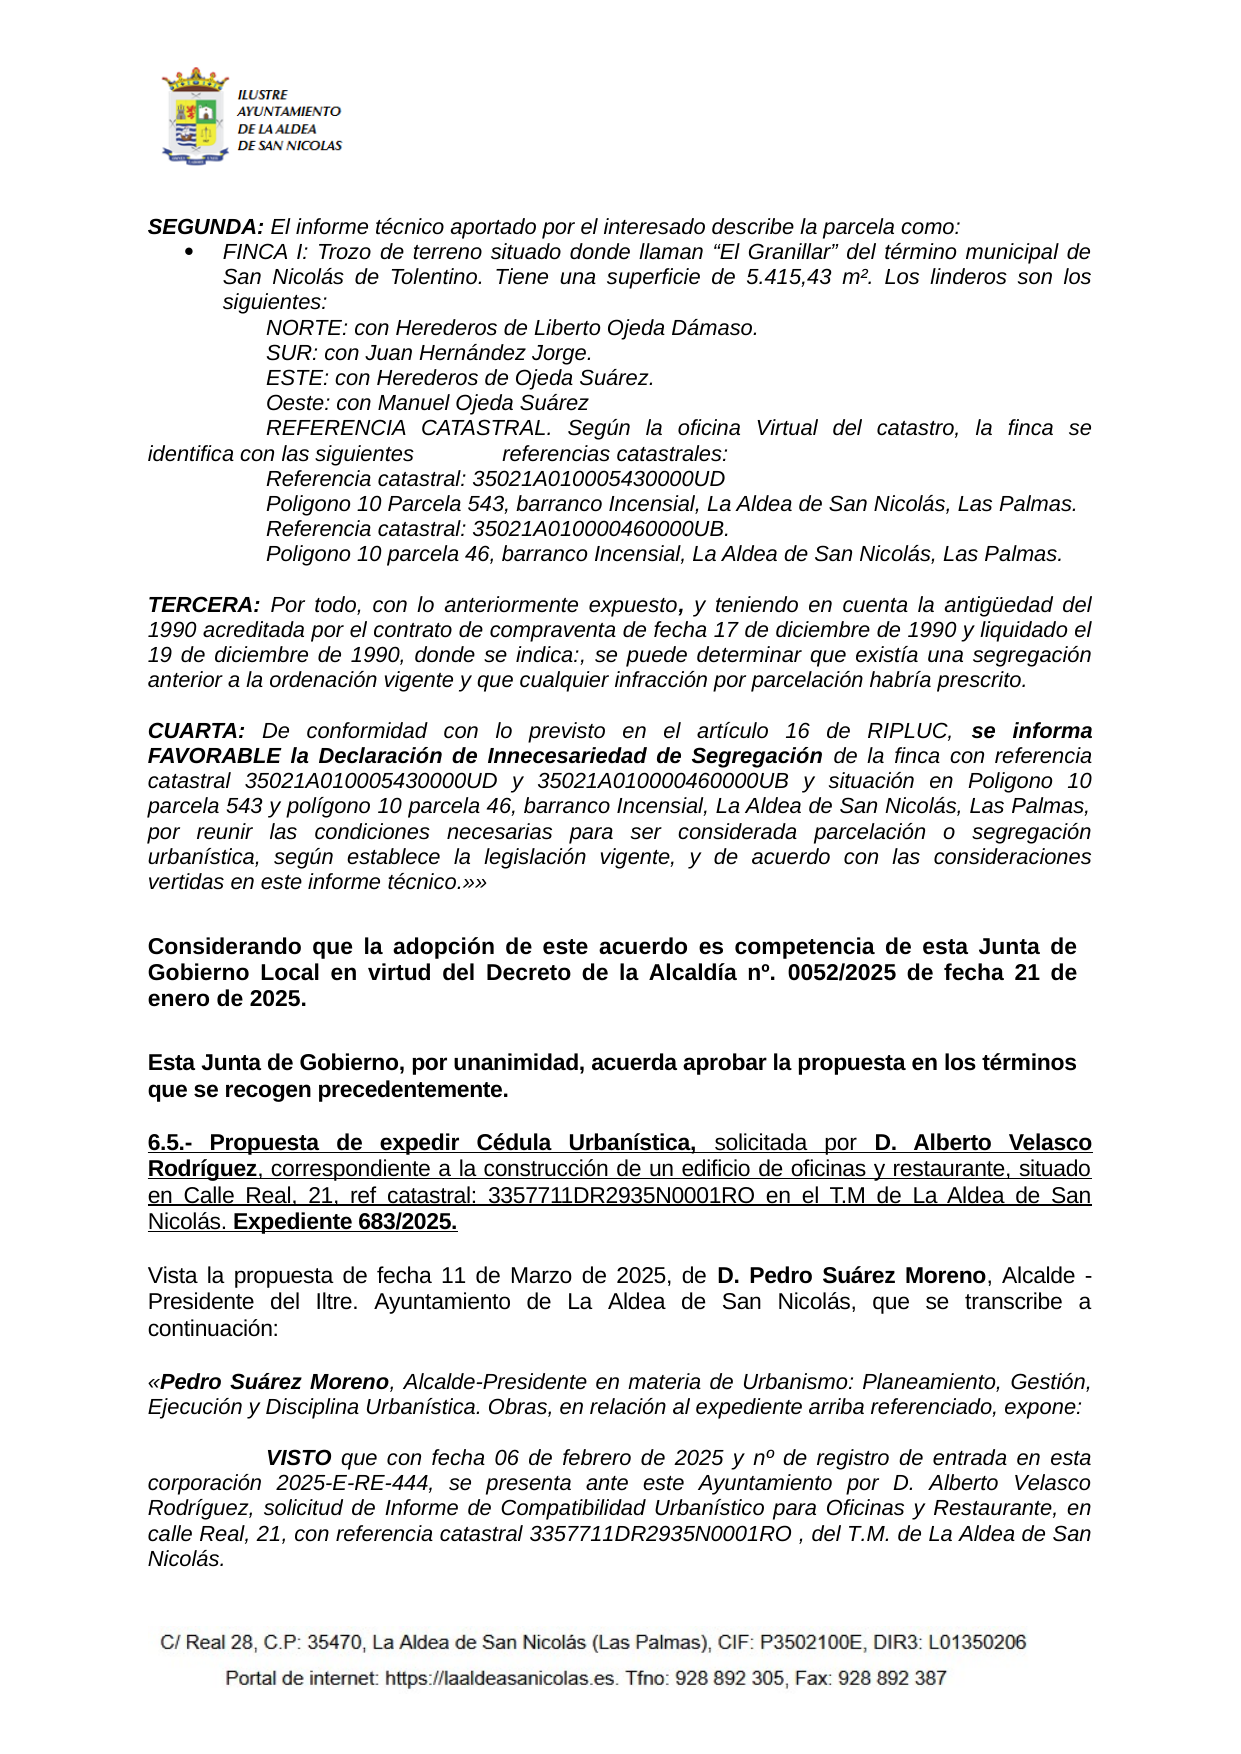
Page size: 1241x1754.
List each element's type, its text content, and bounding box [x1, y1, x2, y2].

text Poligono 10 Parcela 543, barranco Incensial, La Aldea de San Nicolás, Las Palmas. [148, 491, 1093, 516]
text REFERENCIA CATASTRAL. Según la oficina Virtual del catastro, la finca se identifica con las siguientes referencias catastrales: [148, 415, 1093, 466]
text Referencia catastral: 35021A010000460000UB. [148, 516, 1093, 541]
picture [148, 1626, 1034, 1694]
list FINCA I: Trozo de terreno situado donde llaman “El Granillar” del término municipal de San Nicolás de Tolentino. Tiene una superficie de 5.415,43 m². Los linderos son los siguientes: [185, 239, 1093, 314]
picture [148, 59, 358, 173]
text ESTE: con Herederos de Ojeda Suárez. [148, 365, 1093, 390]
text SEGUNDA: El informe técnico aportado por el interesado describe la parcela como: [148, 214, 1093, 239]
text Poligono 10 parcela 46, barranco Incensial, La Aldea de San Nicolás, Las Palmas. [148, 541, 1093, 567]
text SUR: con Juan Hernández Jorge. [148, 340, 1093, 365]
text 6.5.- Propuesta de expedir Cédula Urbanística, solicitada por D. Alberto Velasco [148, 1129, 1093, 1152]
text Considerando que la adopción de este acuerdo es competencia de esta Junta de Gobierno Local en virtud del Decreto de la Alcaldía nº. 0052/2025 de fecha 21 de enero de 2025. [148, 933, 1078, 1012]
text NORTE: con Herederos de Liberto Ojeda Dámaso. [148, 314, 1093, 340]
text Esta Junta de Gobierno, por unanimidad, acuerda aprobar la propuesta en los términos que se recogen precedentemente. [148, 1049, 1078, 1102]
text «Pedro Suárez Moreno, Alcalde-Presidente en materia de Urbanismo: Planeamiento, Gestión, Ejecución y Disciplina Urbanística. Obras, en relación al expediente arriba referenciado, expone: [148, 1368, 1093, 1419]
text Rodríguez, correspondiente a la construcción de un edificio de oficinas y restaurante, situado en Calle Real, 21, ref catastral: 3357711DR2935N0001RO en el T.M de La Aldea de San Nicolás. Expediente 683/2025. [148, 1153, 1093, 1234]
text Vista la propuesta de fecha 11 de Marzo de 2025, de D. Pedro Suárez Moreno, Alcalde - Presidente del Iltre. Ayuntamiento de La Aldea de San Nicolás, que se transcribe a continuación: [148, 1262, 1093, 1341]
text Oeste: con Manuel Ojeda Suárez [148, 390, 1093, 415]
text Referencia catastral: 35021A010005430000UD [148, 466, 1093, 491]
text VISTO que con fecha 06 de febrero de 2025 y nº de registro de entrada en esta corporación 2025-E-RE-444, se presenta ante este Ayuntamiento por D. Alberto Velasco Rodríguez, solicitud de Informe de Compatibilidad Urbanístico para Oficinas y Restaurante, en calle Real, 21, con referencia catastral 3357711DR2935N0001RO , del T.M. de La Aldea de San Nicolás. [148, 1445, 1093, 1571]
text CUARTA: De conformidad con lo previsto en el artículo 16 de RIPLUC, se informa FAVORABLE la Declaración de Innecesariedad de Segregación de la finca con referencia catastral 35021A010005430000UD y 35021A010000460000UB y situación en Poligono 10 parcela 543 y polígono 10 parcela 46, barranco Incensial, La Aldea de San Nicolás, Las Palmas, por reunir las condiciones necesarias para ser considerada parcelación o segregación urbanística, según establece la legislación vigente, y de acuerdo con las consideraciones vertidas en este informe técnico.»» [148, 718, 1093, 894]
text TERCERA: Por todo, con lo anteriormente expuesto, y teniendo en cuenta la antigüedad del 1990 acreditada por el contrato de compraventa de fecha 17 de diciembre de 1990 y liquidado el 19 de diciembre de 1990, donde se indica:, se puede determinar que existía una segregación anterior a la ordenación vigente y que cualquier infracción por parcelación habría prescrito. [148, 592, 1093, 693]
